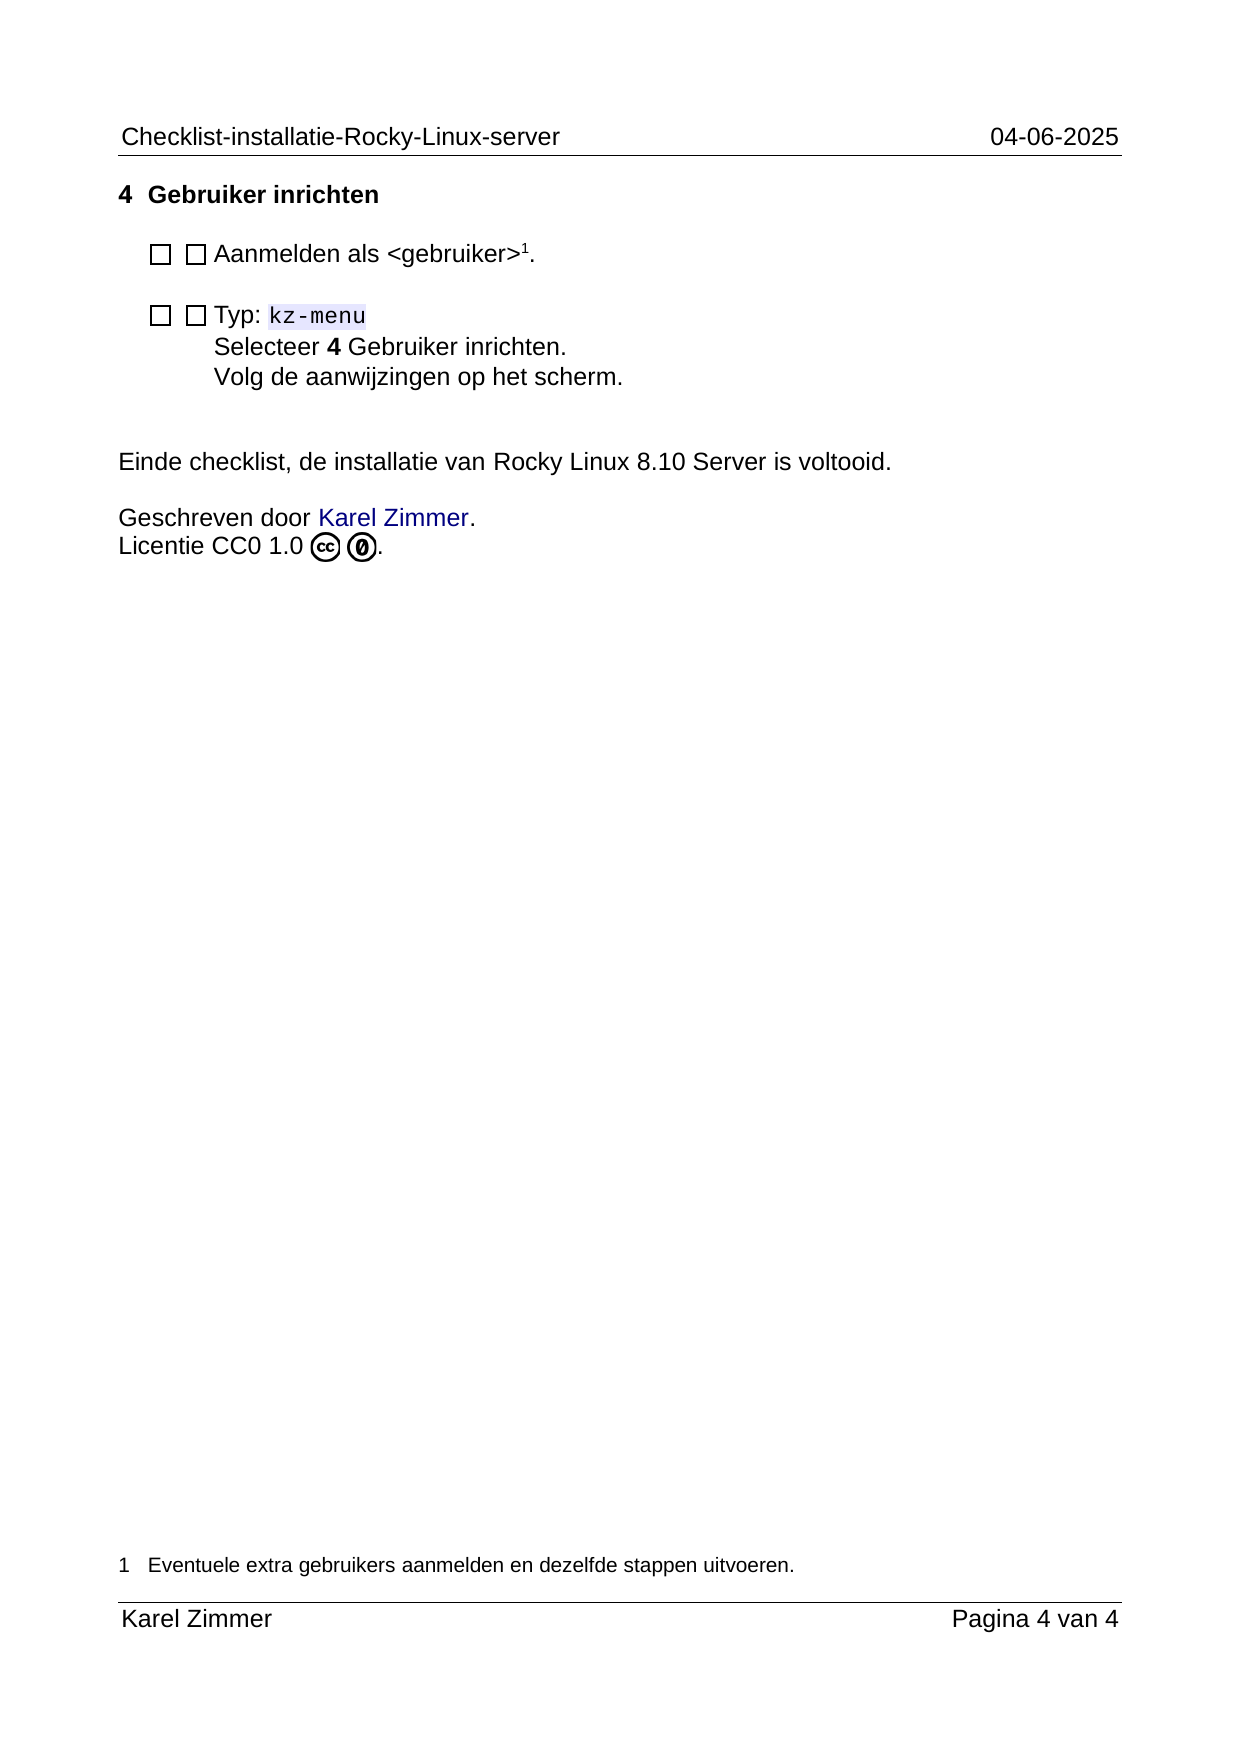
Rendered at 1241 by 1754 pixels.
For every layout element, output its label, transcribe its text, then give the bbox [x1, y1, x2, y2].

table_cell [118, 332, 142, 362]
table_cell Typ: kz-menu [213, 300, 1122, 332]
list Licentie CC0 1.0 [118, 532, 310, 562]
table_cell [142, 269, 177, 300]
table_cell [142, 300, 177, 332]
text Einde checklist, de installatie van Rocky Linux 8.10 Server is voltooid. [118, 448, 1122, 476]
table_header Aanmelden als <gebruiker>. [213, 239, 1122, 269]
table_cell [213, 269, 1122, 300]
table_cell Selecteer 4 Gebruiker inrichten. [213, 332, 1122, 362]
picture [310, 532, 340, 562]
table_cell Volg de aanwijzingen op het scherm. [213, 362, 1122, 392]
table_cell [177, 300, 213, 332]
list Gebruiker inrichten [118, 177, 1122, 211]
table_cell [118, 300, 142, 332]
table_cell [118, 362, 142, 392]
table_cell [118, 269, 142, 300]
list Geschreven door Karel Zimmer. [118, 504, 1122, 532]
table_header [118, 239, 142, 269]
list . [377, 532, 1122, 562]
table_header [177, 239, 213, 269]
table_cell [142, 332, 177, 362]
table_cell [177, 332, 213, 362]
table_header [142, 239, 177, 269]
table_cell [177, 362, 213, 392]
picture [347, 532, 377, 562]
table_cell [142, 362, 177, 392]
table_cell [177, 269, 213, 300]
